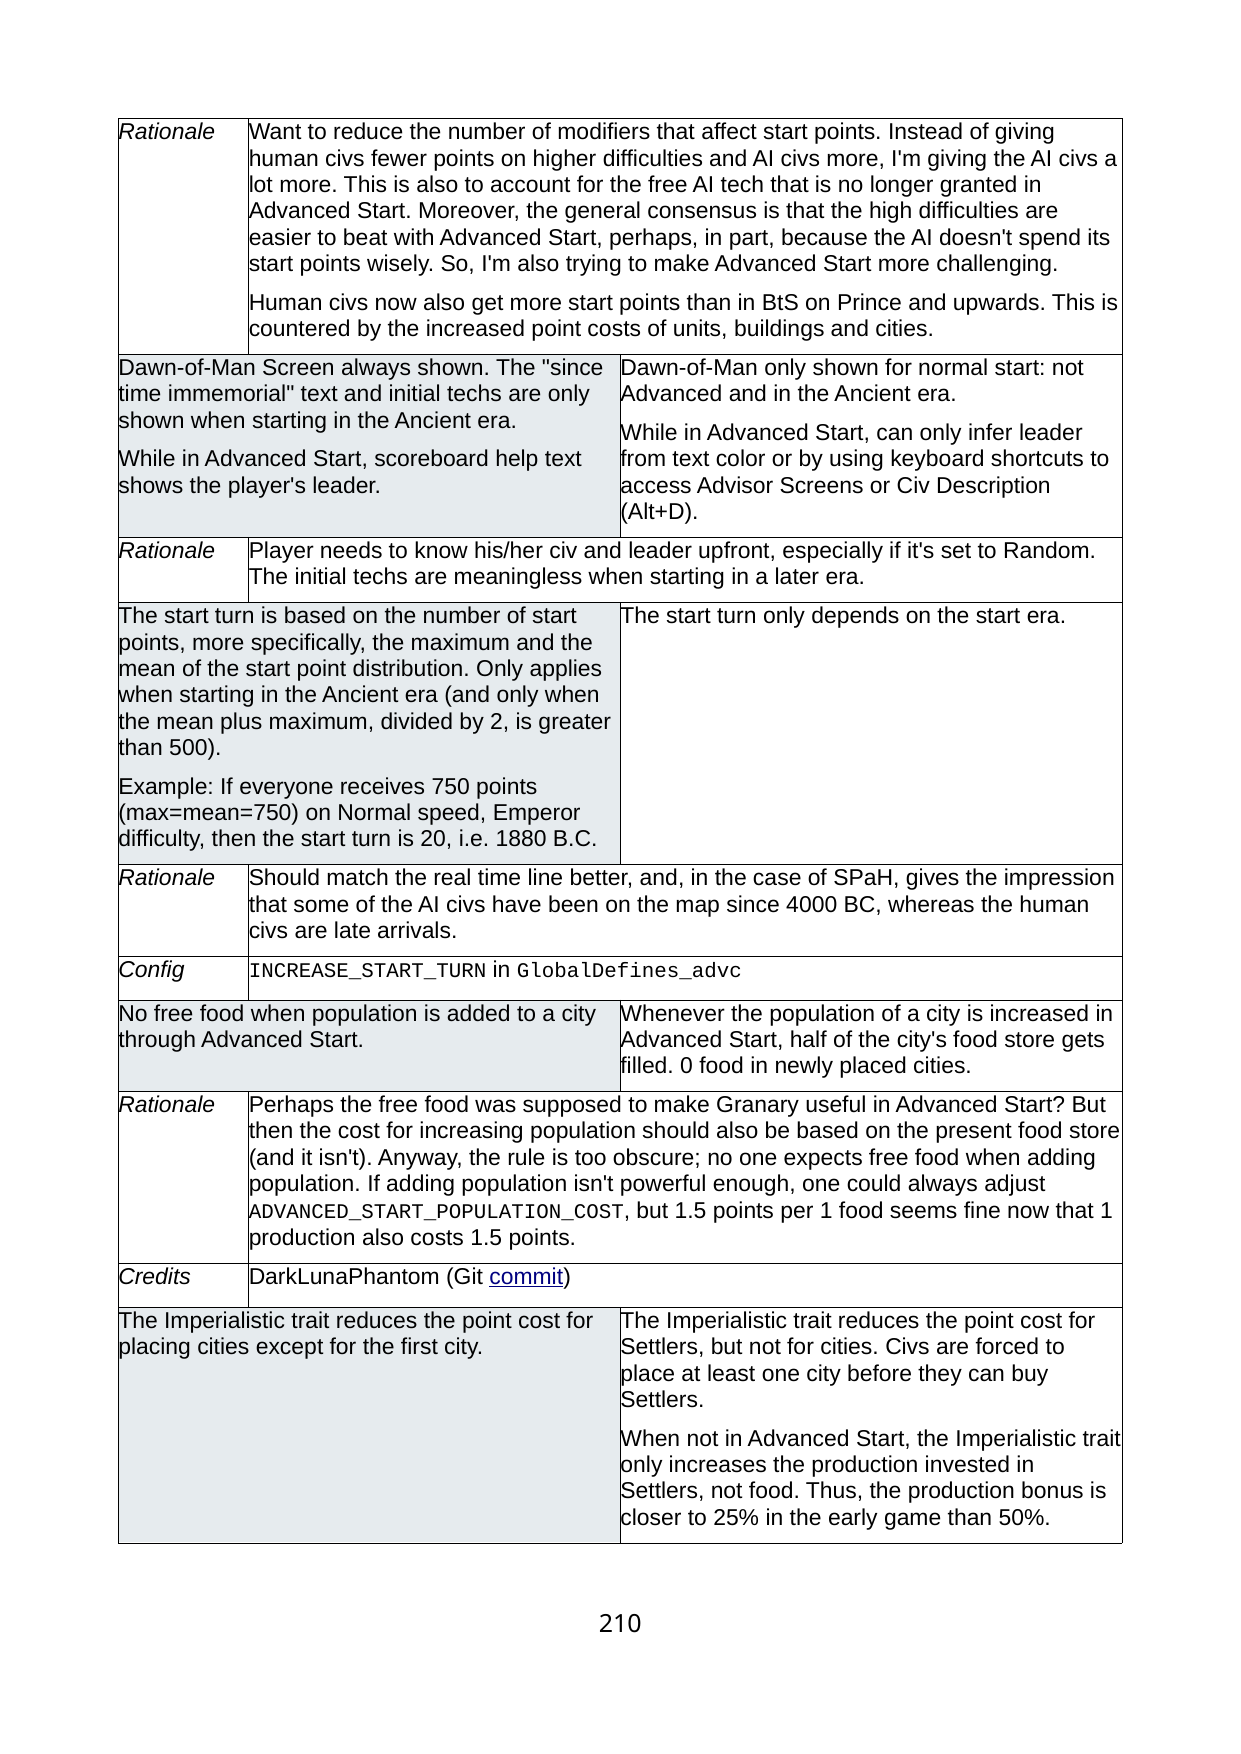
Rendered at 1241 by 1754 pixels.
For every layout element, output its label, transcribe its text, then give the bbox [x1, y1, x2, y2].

table_cell Dawn-of-Man only shown for normal start: not Advanced and in the Ancient era. While in Advanced Start, can only infer leader from text color or by using keyboard shortcuts to access Advisor Screens or Civ Description (Alt+D). [621, 355, 1122, 537]
table_cell Rationale [119, 538, 248, 602]
table_cell INCREASE_START_TURN in GlobalDefines_advc [249, 957, 1122, 999]
table_cell DarkLunaPhantom (Git commit) [249, 1264, 1122, 1307]
table_cell The Imperialistic trait reduces the point cost for Settlers, but not for cities. Civs are forced to place at least one city before they can buy Settlers. When not in Advanced Start, the Imperialistic trait only increases the production invested in Settlers, not food. Thus, the production bonus is closer to 25% in the early game than 50%. [621, 1308, 1122, 1542]
table_cell Should match the real time line better, and, in the case of SPaH, gives the impression that some of the AI civs have been on the map since 4000 BC, whereas the human civs are late arrivals. [249, 865, 1122, 956]
table_cell Rationale [119, 1092, 248, 1263]
table_cell Player needs to know his/her civ and leader upfront, especially if it's set to Random. The initial techs are meaningless when starting in a later era. [249, 538, 1122, 602]
table_cell Whenever the population of a city is increased in Advanced Start, half of the city's food store gets filled. 0 food in newly placed cities. [621, 1001, 1122, 1091]
table_cell Credits [119, 1264, 248, 1307]
table_cell Rationale [119, 119, 248, 354]
table_cell Perhaps the free food was supposed to make Granary useful in Advanced Start? But then the cost for increasing population should also be based on the present food store (and it isn't). Anyway, the rule is too obscure; no one expects free food when adding population. If adding population isn't powerful enough, one could always adjust ADVANCED_START_POPULATION_COST, but 1.5 points per 1 food seems fine now that 1 production also costs 1.5 points. [249, 1092, 1122, 1263]
table_cell Want to reduce the number of modifiers that affect start points. Instead of giving human civs fewer points on higher difficulties and AI civs more, I'm giving the AI civs a lot more. This is also to account for the free AI tech that is no longer granted in Advanced Start. Moreover, the general consensus is that the high difficulties are easier to beat with Advanced Start, perhaps, in part, because the AI doesn't spend its start points wisely. So, I'm also trying to make Advanced Start more challenging. Human civs now also get more start points than in BtS on Prince and upwards. This is countered by the increased point costs of units, buildings and cities. [249, 119, 1122, 354]
table_cell No free food when population is added to a city through Advanced Start. [119, 1001, 620, 1091]
table_cell The start turn only depends on the start era. [621, 603, 1122, 864]
table_cell Dawn-of-Man Screen always shown. The "since time immemorial" text and initial techs are only shown when starting in the Ancient era. While in Advanced Start, scoreboard help text shows the player's leader. [119, 355, 620, 537]
table_cell Rationale [119, 865, 248, 956]
table_cell The start turn is based on the number of start points, more specifically, the maximum and the mean of the start point distribution. Only applies when starting in the Ancient era (and only when the mean plus maximum, divided by 2, is greater than 500). Example: If everyone receives 750 points (max=mean=750) on Normal speed, Emperor difficulty, then the start turn is 20, i.e. 1880 B.C. [119, 603, 620, 864]
table_cell The Imperialistic trait reduces the point cost for placing cities except for the first city. [119, 1308, 620, 1542]
table_cell Config [119, 957, 248, 999]
